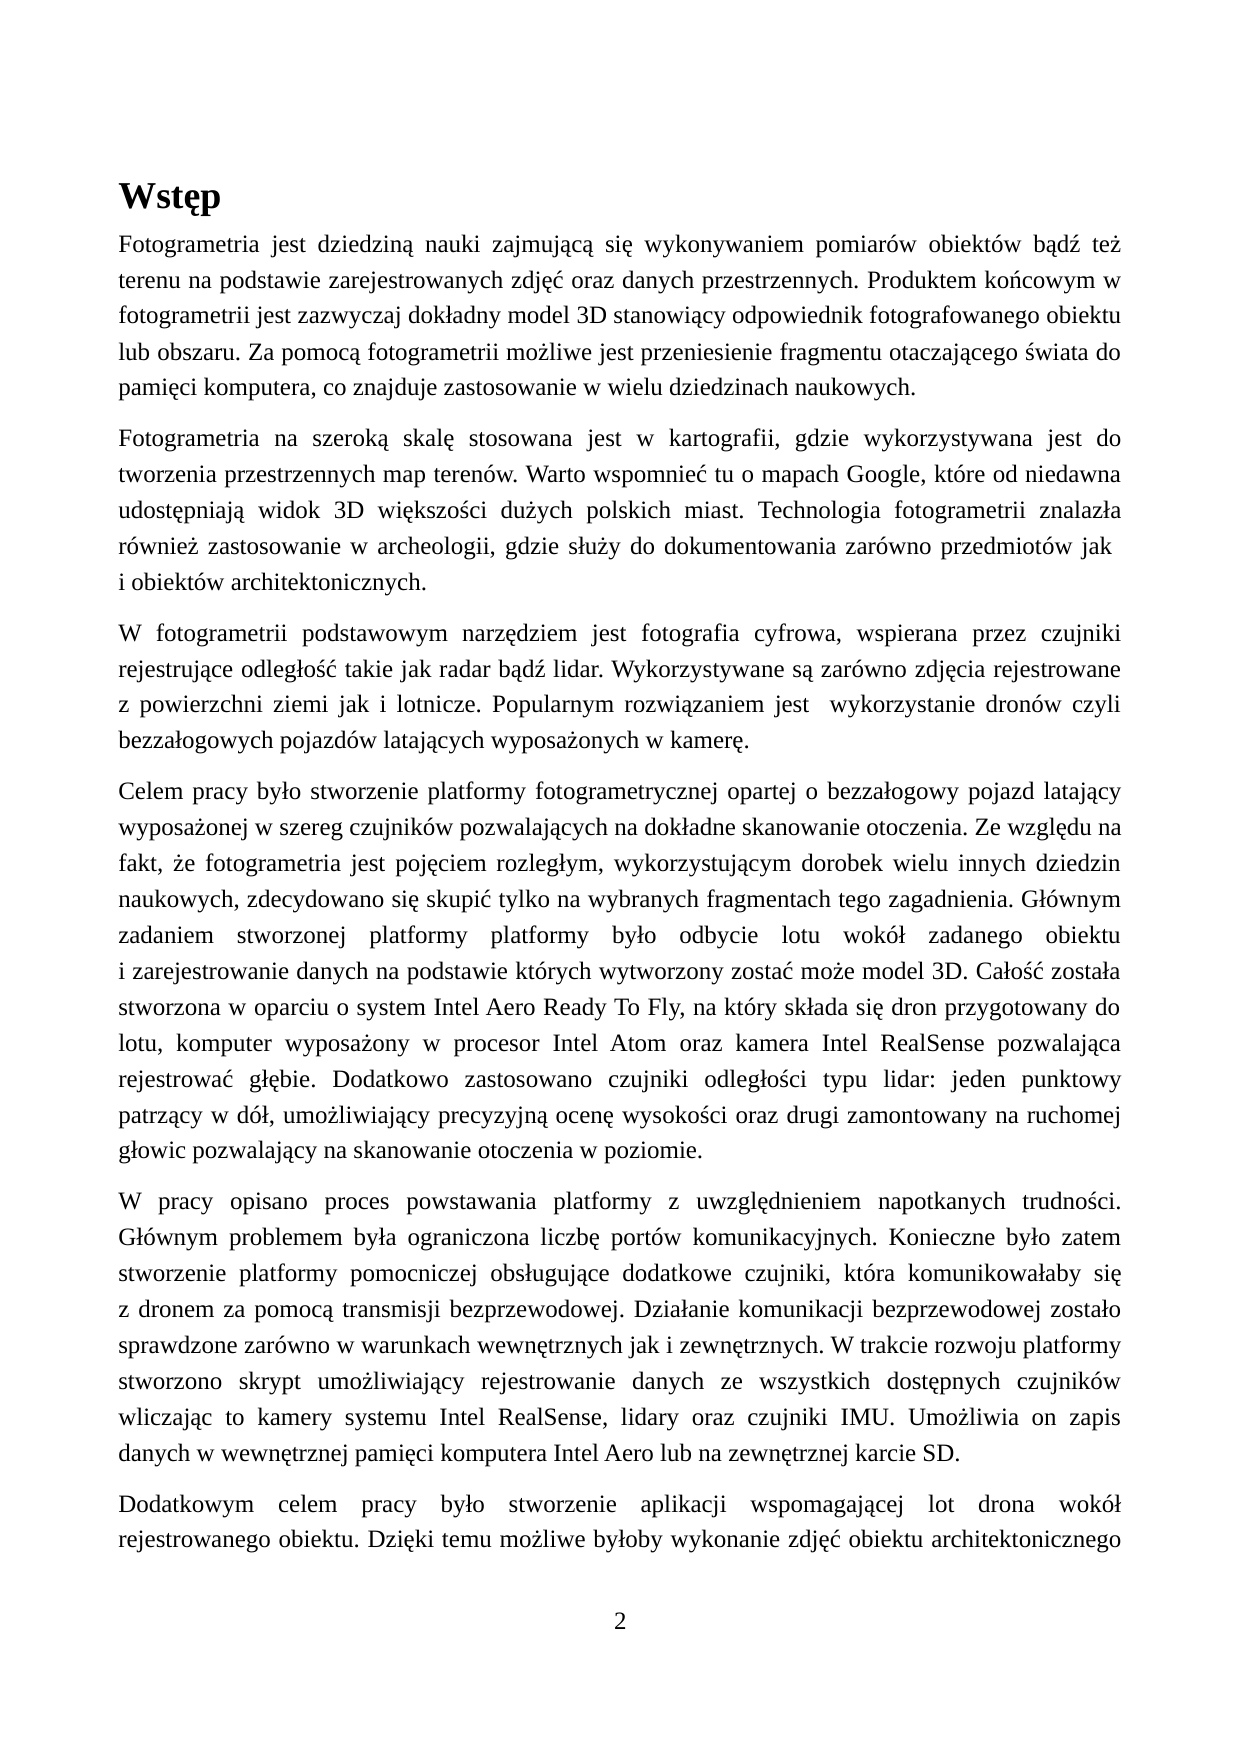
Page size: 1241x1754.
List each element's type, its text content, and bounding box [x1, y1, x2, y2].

text Fotogrametria na szeroką skalę stosowana jest w kartografii, gdzie wykorzystywana jest do tworzenia przestrzennych map terenów. Warto wspomnieć tu o mapach Google, które od niedawna udostępniają widok 3D większości dużych polskich miast. Technologia fotogrametrii znalazła również zastosowanie w archeologii, gdzie służy do dokumentowania zarówno przedmiotów jak i obiektów architektonicznych. [118, 423, 1122, 596]
text Dodatkowym celem pracy było stworzenie aplikacji wspomagającej lot drona wokół rejestrowanego obiektu. Dzięki temu możliwe byłoby wykonanie zdjęć obiektu architektonicznego [118, 1489, 1122, 1553]
text Celem pracy było stworzenie platformy fotogrametrycznej opartej o bezzałogowy pojazd latający wyposażonej w szereg czujników pozwalających na dokładne skanowanie otoczenia. Ze względu na fakt, że fotogrametria jest pojęciem rozległym, wykorzystującym dorobek wielu innych dziedzin naukowych, zdecydowano się skupić tylko na wybranych fragmentach tego zagadnienia. Głównym zadaniem stworzonej platformy platformy było odbycie lotu wokół zadanego obiektu i zarejestrowanie danych na podstawie których wytworzony zostać może model 3D. Całość została stworzona w oparciu o system Intel Aero Ready To Fly, na który składa się dron przygotowany do lotu, komputer wyposażony w procesor Intel Atom oraz kamera Intel RealSense pozwalająca rejestrować głębie. Dodatkowo zastosowano czujniki odległości typu lidar: jeden punktowy patrzący w dół, umożliwiający precyzyjną ocenę wysokości oraz drugi zamontowany na ruchomej głowic pozwalający na skanowanie otoczenia w poziomie. [118, 776, 1122, 1164]
text W fotogrametrii podstawowym narzędziem jest fotografia cyfrowa, wspierana przez czujniki rejestrujące odległość takie jak radar bądź lidar. Wykorzystywane są zarówno zdjęcia rejestrowane z powierzchni ziemi jak i lotnicze. Popularnym rozwiązaniem jest wykorzystanie dronów czyli bezzałogowych pojazdów latających wyposażonych w kamerę. [118, 618, 1122, 754]
subtitle Wstęp [118, 173, 1122, 216]
text Fotogrametria jest dziedziną nauki zajmującą się wykonywaniem pomiarów obiektów bądź też terenu na podstawie zarejestrowanych zdjęć oraz danych przestrzennych. Produktem końcowym w fotogrametrii jest zazwyczaj dokładny model 3D stanowiący odpowiednik fotografowanego obiektu lub obszaru. Za pomocą fotogrametrii możliwe jest przeniesienie fragmentu otaczającego świata do pamięci komputera, co znajduje zastosowanie w wielu dziedzinach naukowych. [118, 229, 1122, 401]
text W pracy opisano proces powstawania platformy z uwzględnieniem napotkanych trudności. Głównym problemem była ograniczona liczbę portów komunikacyjnych. Konieczne było zatem stworzenie platformy pomocniczej obsługujące dodatkowe czujniki, która komunikowałaby się z dronem za pomocą transmisji bezprzewodowej. Działanie komunikacji bezprzewodowej zostało sprawdzone zarówno w warunkach wewnętrznych jak i zewnętrznych. W trakcie rozwoju platformy stworzono skrypt umożliwiający rejestrowanie danych ze wszystkich dostępnych czujników wliczając to kamery systemu Intel RealSense, lidary oraz czujniki IMU. Umożliwia on zapis danych w wewnętrznej pamięci komputera Intel Aero lub na zewnętrznej karcie SD. [118, 1186, 1122, 1467]
